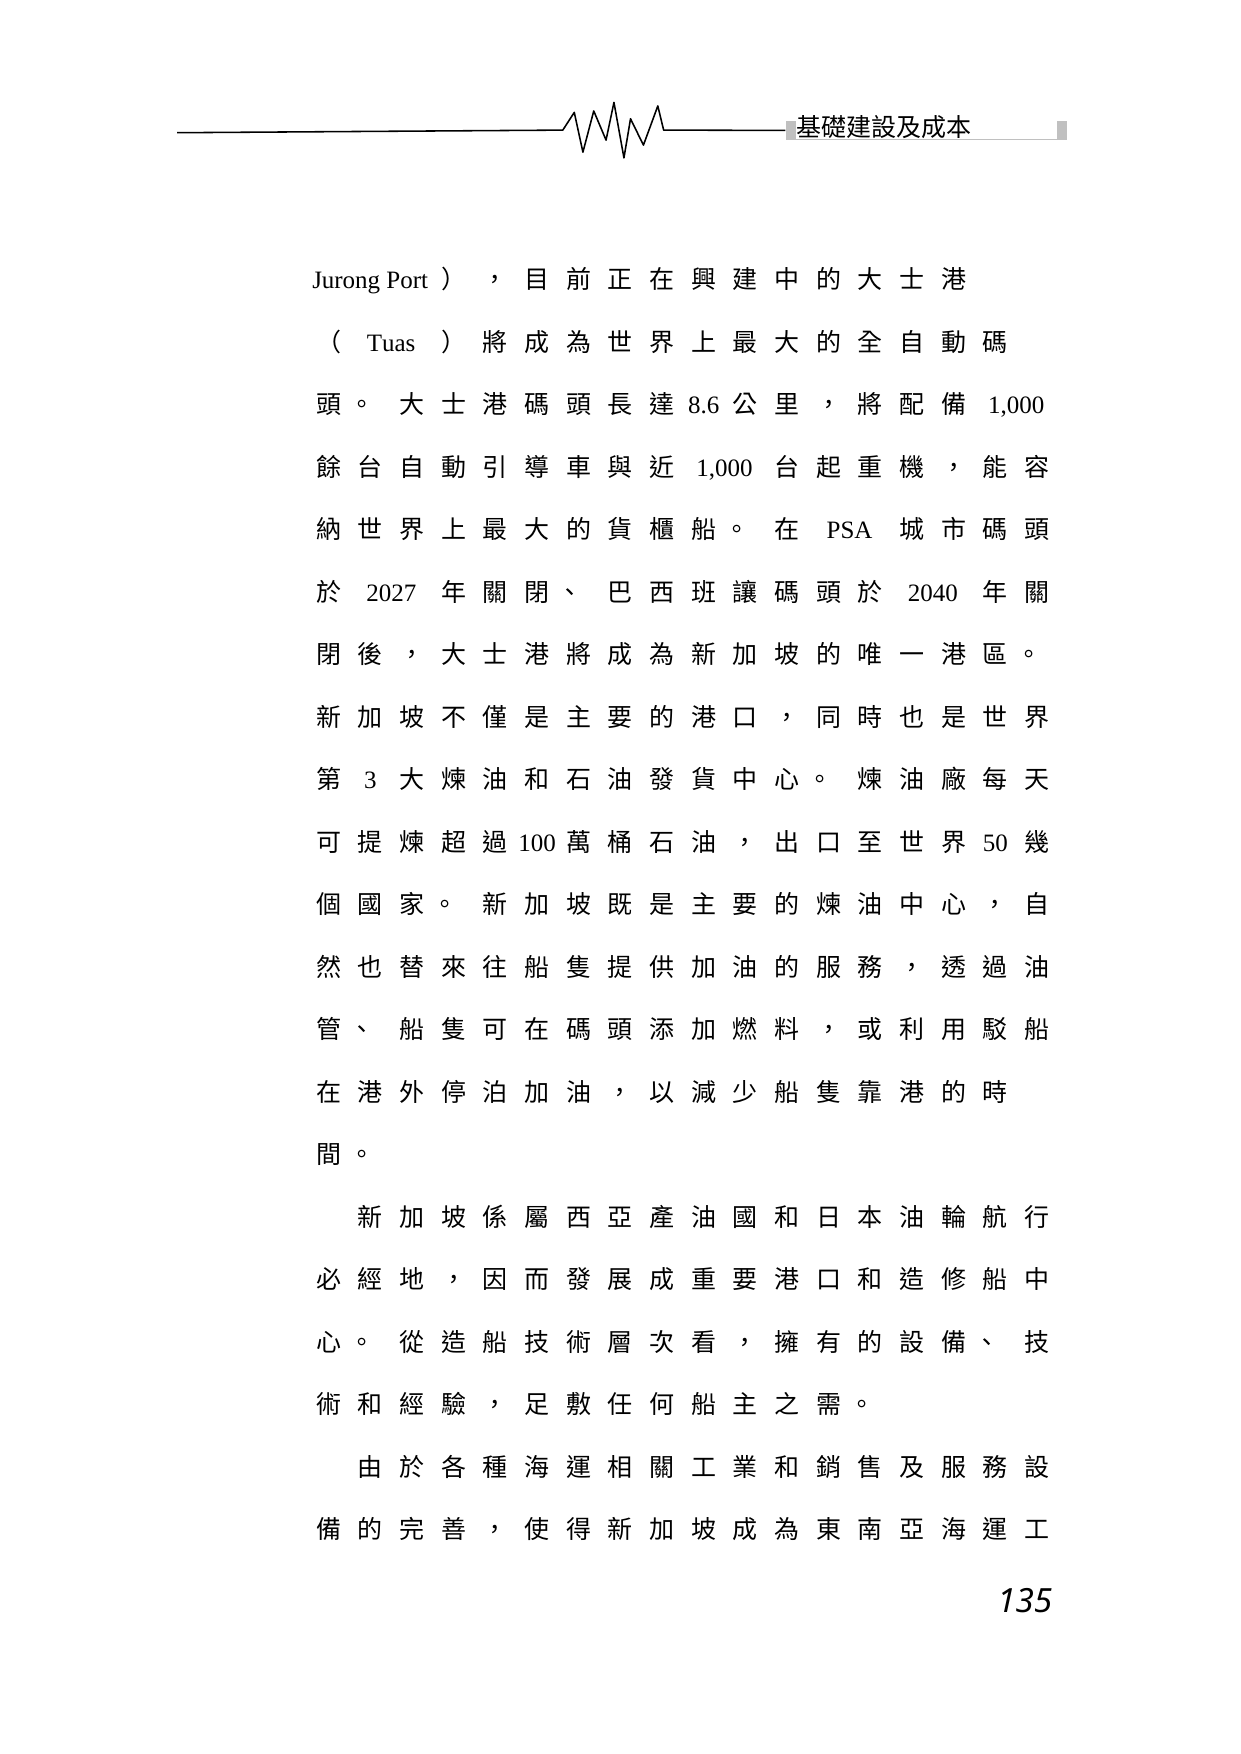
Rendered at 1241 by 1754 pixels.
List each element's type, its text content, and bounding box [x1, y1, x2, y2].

text 由於各種海運相關工業和銷售及服務設備的完善，使得新加坡成為東南亞海運工 [281, 1424, 1058, 1549]
text 新加坡係屬西亞產油國和日本油輪航行必經地，因而發展成重要港口和造修船中心。從造船技術層次看，擁有的設備、技術和經驗，足敷任何船主之需。 [281, 1174, 1058, 1424]
text Jurong Port），目前正在興建中的大士港（Tuas）將成為世界上最大的全自動碼頭。大士港碼頭長達8.6公里，將配備1,000餘台自動引導車與近1,000台起重機，能容納世界上最大的貨櫃船。在PSA城市碼頭於2027年關閉、巴西班讓碼頭於2040年關閉後，大士港將成為新加坡的唯一港區。新加坡不僅是主要的港口，同時也是世界第3大煉油和石油發貨中心。煉油廠每天可提煉超過100萬桶石油，出口至世界50幾個國家。新加坡既是主要的煉油中心，自然也替來往船隻提供加油的服務，透過油管、船隻可在碼頭添加燃料，或利用駁船在港外停泊加油，以減少船隻靠港的時間。 [281, 236, 1058, 1174]
